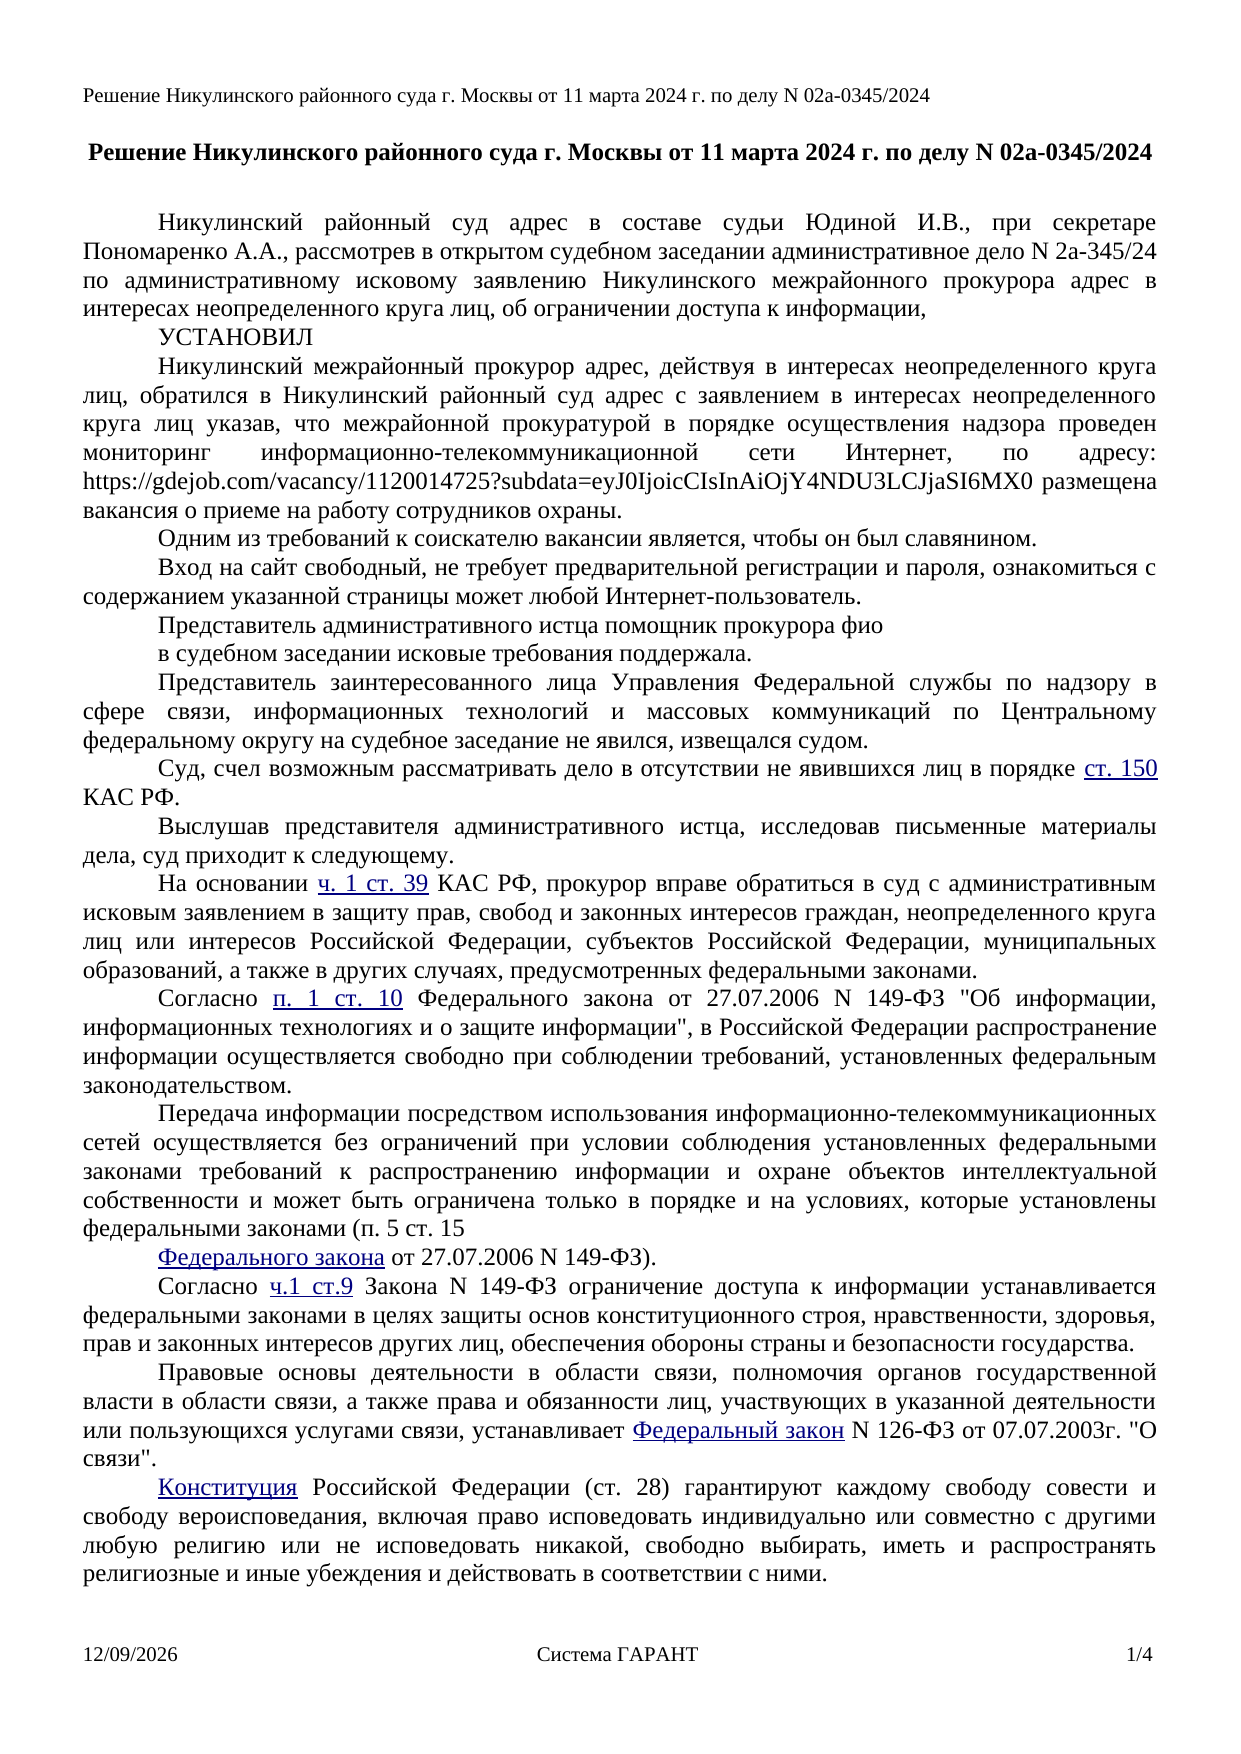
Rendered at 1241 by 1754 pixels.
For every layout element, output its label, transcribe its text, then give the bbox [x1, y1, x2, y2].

text Конституция Российской Федерации (ст. 28) гарантируют каждому свободу совести и свободу вероисповедания, включая право исповедовать индивидуально или совместно с другими любую религию или не исповедовать никакой, свободно выбирать, иметь и распространять религиозные и иные убеждения и действовать в соответствии с ними. [83, 1472, 1157, 1587]
text На основании ч. 1 ст. 39 КАС РФ, прокурор вправе обратиться в суд с административным исковым заявлением в защиту прав, свобод и законных интересов граждан, неопределенного круга лиц или интересов Российской Федерации, субъектов Российской Федерации, муниципальных образований, а также в других случаях, предусмотренных федеральными законами. [83, 868, 1157, 983]
text Вход на сайт свободный, не требует предварительной регистрации и пароля, ознакомиться с содержанием указанной страницы может любой Интернет-пользователь. [83, 552, 1157, 610]
text Согласно п. 1 ст. 10 Федерального закона от 27.07.2006 N 149-ФЗ "Об информации, информационных технологиях и о защите информации", в Российской Федерации распространение информации осуществляется свободно при соблюдении требований, установленных федеральным законодательством. [83, 983, 1157, 1098]
text Одним из требований к соискателю вакансии является, чтобы он был славянином. [83, 523, 1157, 552]
text УСТАНОВИЛ [83, 322, 1157, 351]
text Согласно ч.1 ст.9 Закона N 149-ФЗ ограничение доступа к информации устанавливается федеральными законами в целях защиты основ конституционного строя, нравственности, здоровья, прав и законных интересов других лиц, обеспечения обороны страны и безопасности государства. [83, 1271, 1157, 1357]
text Выслушав представителя административного истца, исследовав письменные материалы дела, суд приходит к следующему. [83, 811, 1157, 868]
text Никулинский районный суд адрес в составе судьи Юдиной И.В., при секретаре Пономаренко А.А., рассмотрев в открытом судебном заседании административное дело N 2а-345/24 по административному исковому заявлению Никулинского межрайонного прокурора адрес в интересах неопределенного круга лиц, об ограничении доступа к информации, [83, 207, 1157, 322]
text Представитель административного истца помощник прокурора фио [83, 610, 1157, 638]
text в судебном заседании исковые требования поддержала. [83, 638, 1157, 667]
text Федерального закона от 27.07.2006 N 149-ФЗ). [83, 1242, 1157, 1271]
text Суд, счел возможным рассматривать дело в отсутствии не явившихся лиц в порядке ст. 150 КАС РФ. [83, 753, 1157, 811]
text Представитель заинтересованного лица Управления Федеральной службы по надзору в сфере связи, информационных технологий и массовых коммуникаций по Центральному федеральному округу на судебное заседание не явился, извещался судом. [83, 667, 1157, 753]
text Никулинский межрайонный прокурор адрес, действуя в интересах неопределенного круга лиц, обратился в Никулинский районный суд адрес с заявлением в интересах неопределенного круга лиц указав, что межрайонной прокуратурой в порядке осуществления надзора проведен мониторинг информационно-телекоммуникационной сети Интернет, по адресу: https://gdejob.com/vacancy/1120014725?subdata=eyJ0IjoicCIsInAiOjY4NDU3LCJjaSI6MX0 размещена вакансия о приеме на работу сотрудников охраны. [83, 351, 1157, 523]
text Передача информации посредством использования информационно-телекоммуникационных сетей осуществляется без ограничений при условии соблюдения установленных федеральными законами требований к распространению информации и охране объектов интеллектуальной собственности и может быть ограничена только в порядке и на условиях, которые установлены федеральными законами (п. 5 ст. 15 [83, 1098, 1157, 1242]
subtitle Решение Никулинского районного суда г. Москвы от 11 марта 2024 г. по делу N 02а-0345/2024 [83, 137, 1157, 166]
text Правовые основы деятельности в области связи, полномочия органов государственной власти в области связи, а также права и обязанности лиц, участвующих в указанной деятельности или пользующихся услугами связи, устанавливает Федеральный закон N 126-ФЗ от 07.07.2003г. "О связи". [83, 1357, 1157, 1472]
